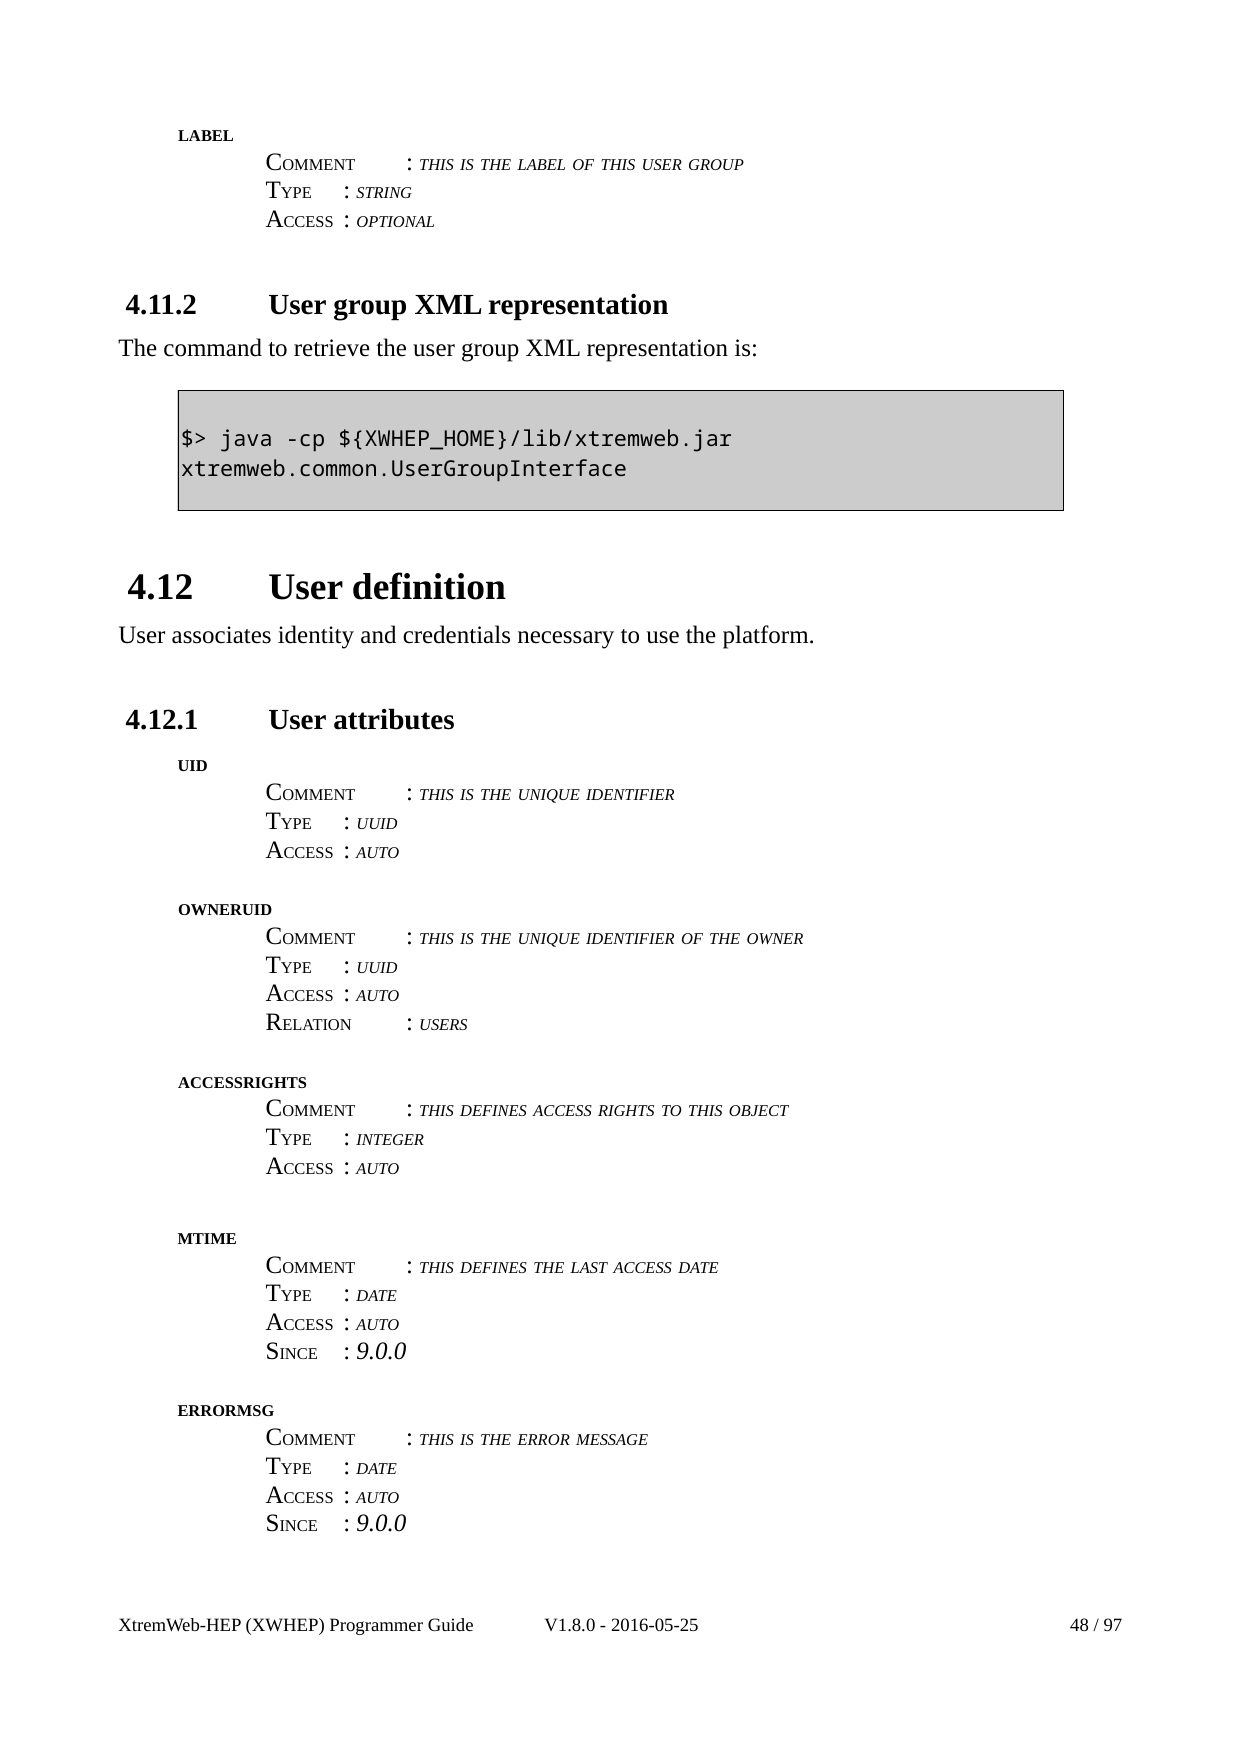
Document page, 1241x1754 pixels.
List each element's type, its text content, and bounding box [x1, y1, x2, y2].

text The command to retrieve the user group XML representation is: [118, 333, 1122, 362]
subtitle User attributes [118, 702, 1122, 736]
text Type : uuid [265, 806, 1122, 835]
text Comment : this is the error message [265, 1422, 1122, 1451]
text uid [177, 748, 1122, 777]
text Since : 9.0.0 [265, 1336, 1122, 1365]
text Relation : users [265, 1007, 1122, 1036]
text Since : 9.0.0 [265, 1508, 1122, 1537]
text Comment : this is the label of this user group [265, 147, 1122, 176]
text Type : string [265, 176, 1122, 204]
text Access : auto [265, 1151, 1122, 1180]
text Type : date [265, 1451, 1122, 1480]
text Access : auto [265, 978, 1122, 1007]
text User associates identity and credentials necessary to use the platform. [118, 620, 1122, 649]
text Comment : this defines access rights to this object [265, 1093, 1122, 1122]
text Comment : this is the unique identifier of the owner [265, 921, 1122, 950]
text Access : auto [265, 835, 1122, 863]
text Type : date [265, 1278, 1122, 1307]
text accessrights [178, 1065, 1122, 1093]
text label [178, 118, 1122, 147]
text Access : auto [265, 1480, 1122, 1508]
subtitle User group XML representation [118, 287, 1122, 320]
text $> java -cp ${XWHEP_HOME}/lib/xtremweb.jar xtremweb.common.UserGroupInterface [179, 420, 1063, 480]
text Type : integer [265, 1122, 1122, 1151]
text errormsg [177, 1393, 1122, 1422]
text owneruid [178, 892, 1122, 921]
text mtime [177, 1221, 1122, 1250]
text Access : optional [265, 204, 1122, 233]
subtitle User definition [118, 564, 1122, 607]
text Type : uuid [265, 950, 1122, 978]
text Comment : this is the unique identifier [265, 777, 1122, 806]
text Access : auto [265, 1307, 1122, 1336]
text Comment : this defines the last access date [265, 1250, 1122, 1278]
